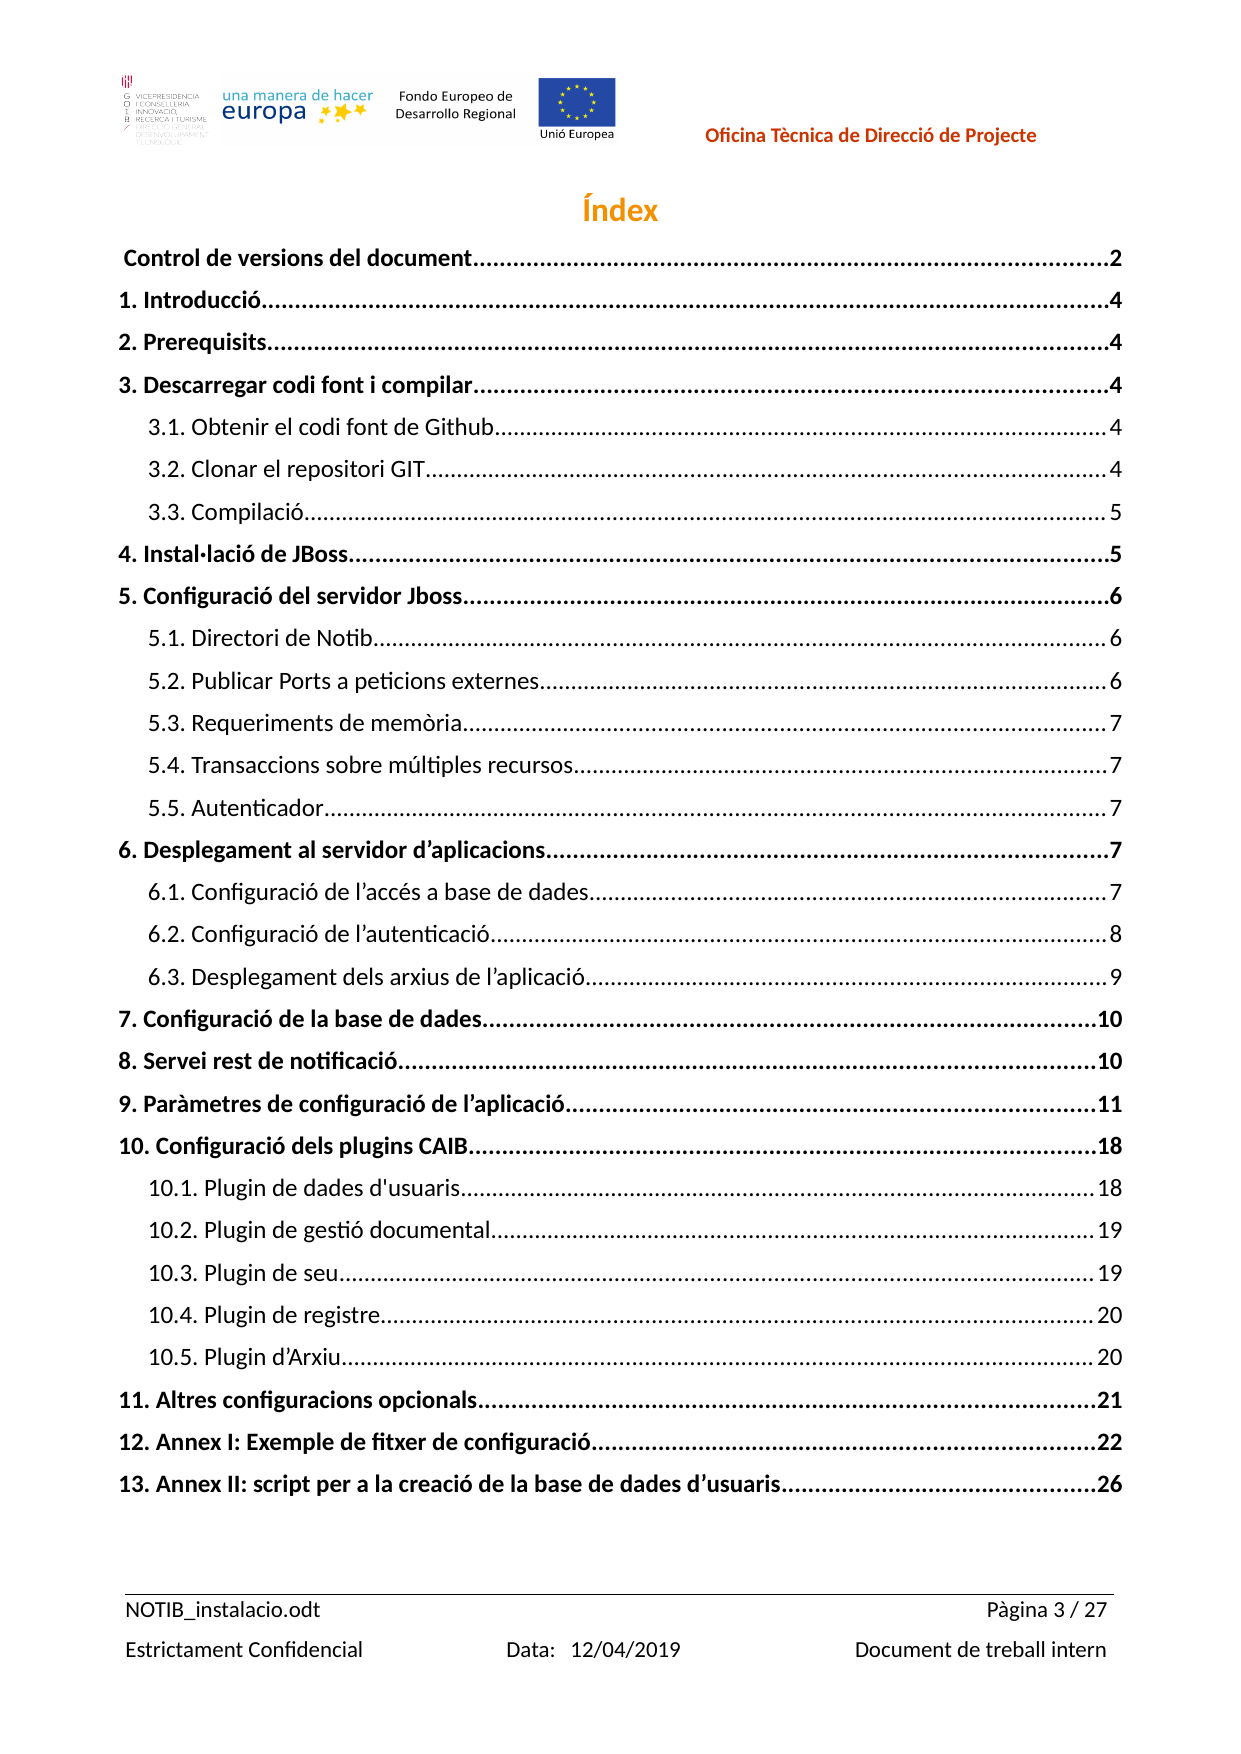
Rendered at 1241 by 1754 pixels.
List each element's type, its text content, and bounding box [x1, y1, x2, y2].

text 12. Annex I: Exemple de fitxer de configuració 22 [118, 1426, 1122, 1457]
text 5.5. Autenticador 7 [148, 792, 1122, 822]
text 6.1. Configuració de l’accés a base de dades 7 [148, 876, 1122, 907]
text 5.3. Requeriments de memòria 7 [148, 707, 1122, 738]
text 9. Paràmetres de configuració de l’aplicació 11 [118, 1088, 1122, 1118]
text 3. Descarregar codi font i compilar 4 [118, 369, 1122, 399]
text 11. Altres configuracions opcionals 21 [118, 1384, 1122, 1414]
text Índex [118, 189, 1122, 230]
text 10.5. Plugin d’Arxiu 20 [148, 1342, 1122, 1372]
text 10. Configuració dels plugins CAIB 18 [118, 1130, 1122, 1161]
text 8. Servei rest de notificació 10 [118, 1046, 1122, 1076]
text 2. Prerequisits 4 [118, 327, 1122, 357]
text 5. Configuració del servidor Jboss 6 [118, 580, 1122, 611]
text 7. Configuració de la base de dades 10 [118, 1003, 1122, 1034]
text 5.1. Directori de Notib 6 [148, 623, 1122, 653]
text 5.4. Transaccions sobre múltiples recursos 7 [148, 749, 1122, 780]
text 3.3. Compilació 5 [148, 496, 1122, 526]
text 3.1. Obtenir el codi font de Github 4 [148, 411, 1122, 442]
text 5.2. Publicar Ports a peticions externes 6 [148, 665, 1122, 695]
text 10.3. Plugin de seu 19 [148, 1257, 1122, 1287]
picture [219, 73, 621, 147]
text 10.1. Plugin de dades d'usuaris 18 [148, 1172, 1122, 1203]
text 6.3. Desplegament dels arxius de l’aplicació 9 [148, 961, 1122, 991]
text 1. Introducció 4 [118, 284, 1122, 315]
text Control de versions del document 2 [118, 242, 1122, 272]
text 6.2. Configuració de l’autenticació 8 [148, 919, 1122, 949]
text 3.2. Clonar el repositori GIT 4 [148, 453, 1122, 484]
text 10.4. Plugin de registre 20 [148, 1299, 1122, 1330]
text 6. Desplegament al servidor d’aplicacions 7 [118, 834, 1122, 864]
text 4. Instal·lació de JBoss 5 [118, 538, 1122, 568]
picture [118, 73, 213, 147]
text 10.2. Plugin de gestió documental 19 [148, 1215, 1122, 1245]
text 13. Annex II: script per a la creació de la base de dades d’usuaris 26 [118, 1468, 1122, 1499]
